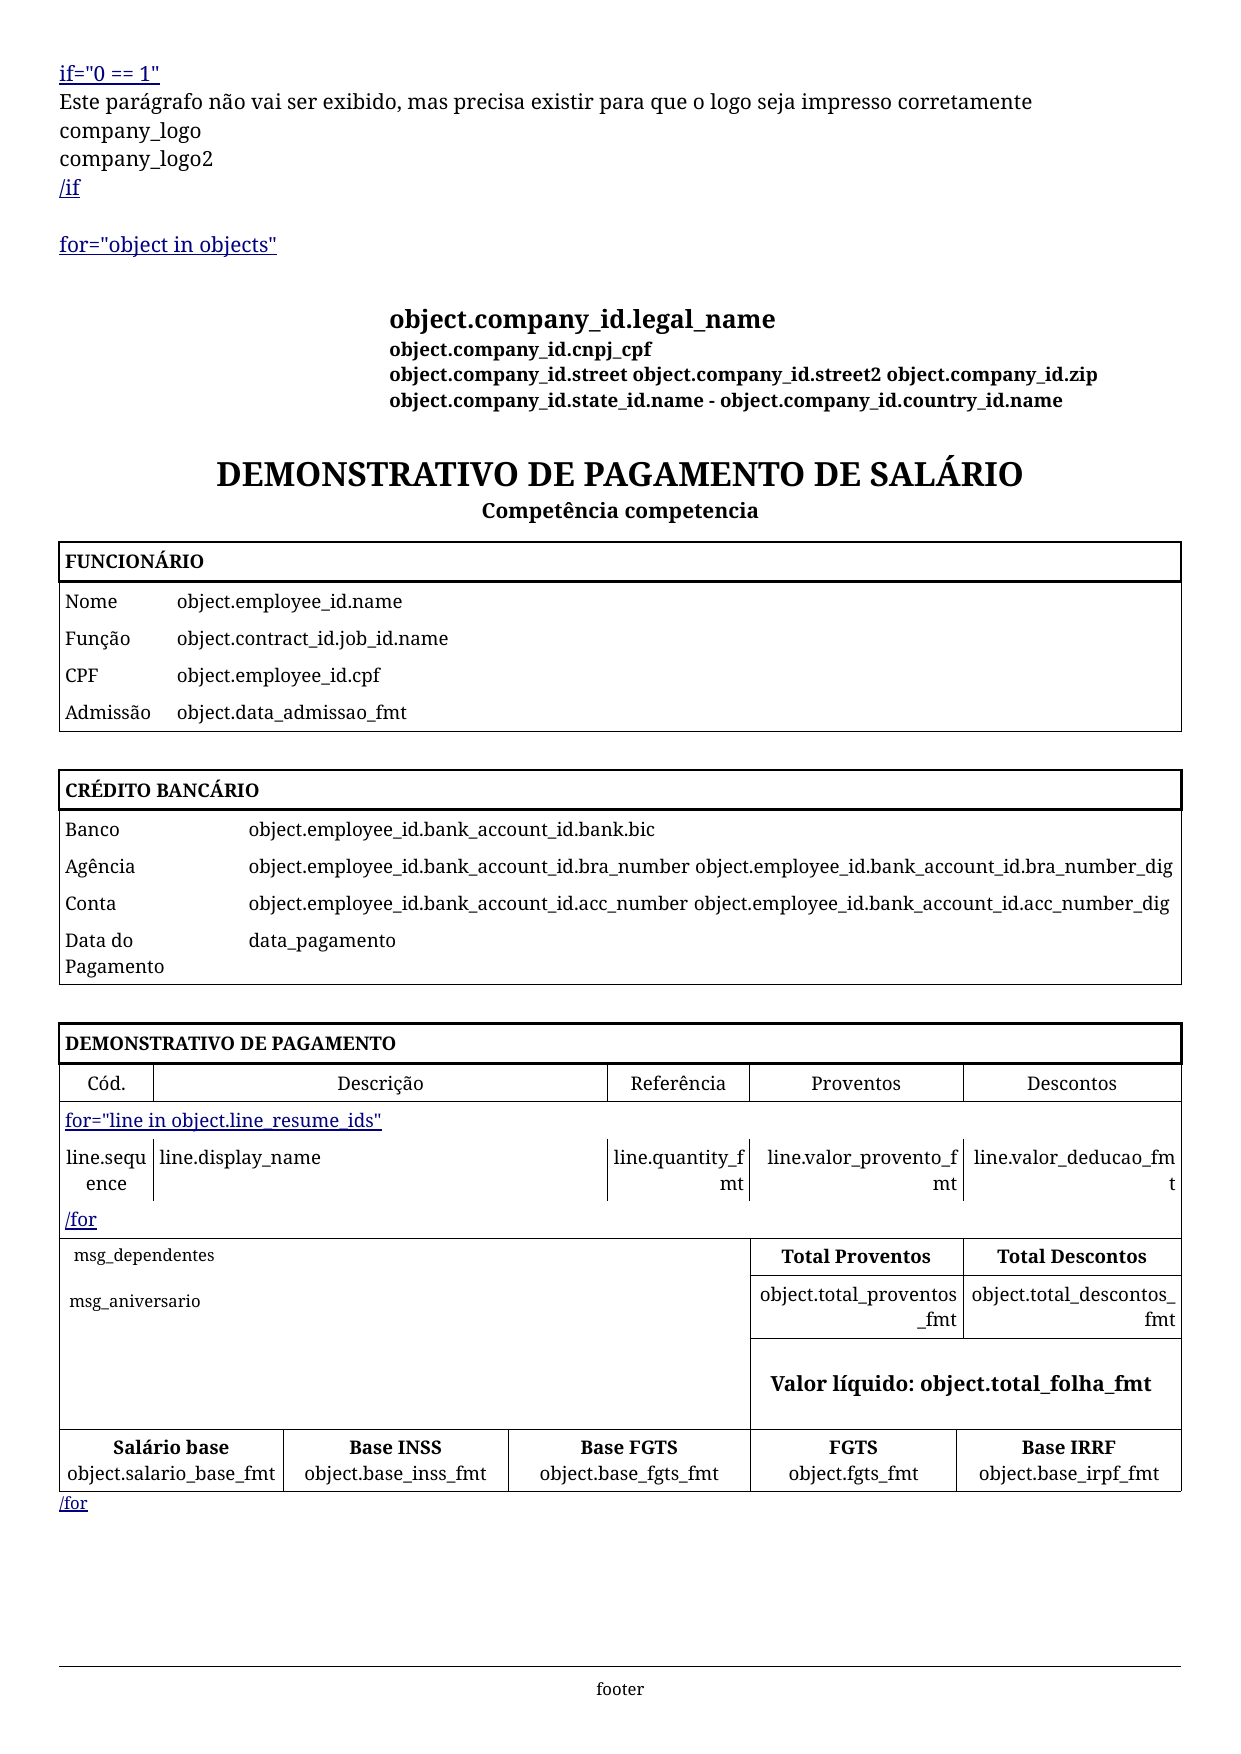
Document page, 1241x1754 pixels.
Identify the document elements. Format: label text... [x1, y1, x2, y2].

table_cell object.total_descontos_fmt [964, 1276, 1181, 1338]
table_header Base FGTS object.base_fgts_fmt [509, 1430, 750, 1491]
text /if [59, 173, 1181, 201]
table_cell Conta [60, 885, 243, 922]
table_header object.company_id.legal_name object.company_id.cnpj_cpf object.company_id.street object.company_id.street2 object.company_id.zip object.company_id.state_id.name - object.company_id.country_id.name [360, 281, 1181, 434]
text company_logo2 [59, 144, 1181, 173]
table_cell line.display_name [154, 1139, 607, 1201]
table_cell Nome [60, 583, 171, 619]
table_cell [59, 985, 1181, 1022]
table_header Total Proventos [751, 1239, 963, 1275]
text /for [59, 1492, 1181, 1514]
table_header Proventos [750, 1065, 963, 1101]
table_header Total Descontos [964, 1239, 1181, 1275]
table_header Referência [608, 1065, 749, 1101]
table_cell object.employee_id.name [171, 583, 1181, 619]
table_header [59, 281, 360, 434]
table_cell Banco [60, 811, 243, 848]
table_cell object.data_admissao_fmt [171, 694, 1181, 731]
table_cell line.valor_deducao_fmt [964, 1139, 1181, 1201]
table_header Salário base object.salario_base_fmt [60, 1430, 283, 1491]
table_header for="line in object.line_resume_ids" [60, 1102, 1181, 1138]
table_header msg_dependentes msg_aniversario [60, 1239, 750, 1428]
text Este parágrafo não vai ser exibido, mas precisa existir para que o logo seja impresso corretamente [59, 87, 1181, 116]
table_cell FUNCIONÁRIO [60, 543, 1180, 580]
table_cell object.contract_id.job_id.name [171, 620, 1181, 657]
table_header FGTS object.fgts_fmt [751, 1430, 956, 1491]
table_header Base INSS object.base_inss_fmt [284, 1430, 508, 1491]
table_cell object.total_proventos_fmt [751, 1276, 963, 1338]
table_cell line.quantity_fmt [608, 1139, 749, 1201]
table_cell /for [60, 1201, 1181, 1238]
table_cell line.valor_provento_fmt [750, 1139, 963, 1201]
table_cell CPF [60, 657, 171, 693]
table_cell object.employee_id.bank_account_id.bra_number object.employee_id.bank_account_id.bra_number_dig [243, 848, 1181, 885]
table_cell Valor líquido: object.total_folha_fmt [751, 1339, 1181, 1428]
text for="object in objects" [59, 230, 1181, 258]
table_header Base IRRF object.base_irpf_fmt [957, 1430, 1181, 1491]
table_cell line.sequence [60, 1139, 153, 1201]
table_header Descontos [964, 1065, 1181, 1101]
table_cell object.employee_id.bank_account_id.bank.bic [243, 811, 1181, 848]
table_cell Data do Pagamento [60, 922, 243, 984]
table_cell CRÉDITO BANCÁRIO [60, 771, 1180, 808]
table_cell Agência [60, 848, 243, 885]
table_cell DEMONSTRATIVO DE PAGAMENTO [60, 1025, 1180, 1062]
table_cell [59, 732, 1181, 768]
text if="0 == 1" [59, 59, 1181, 87]
table_cell object.employee_id.cpf [171, 657, 1181, 693]
table_cell object.employee_id.bank_account_id.acc_number object.employee_id.bank_account_id.acc_number_dig [243, 885, 1181, 922]
table_header Cód. [60, 1065, 153, 1101]
table_cell data_pagamento [243, 922, 1181, 984]
table_header Descrição [154, 1065, 607, 1101]
table_cell Admissão [60, 694, 171, 731]
table_cell Função [60, 620, 171, 657]
text company_logo [59, 116, 1181, 144]
table_header DEMONSTRATIVO DE PAGAMENTO DE SALÁRIO Competência competencia [59, 434, 1181, 541]
